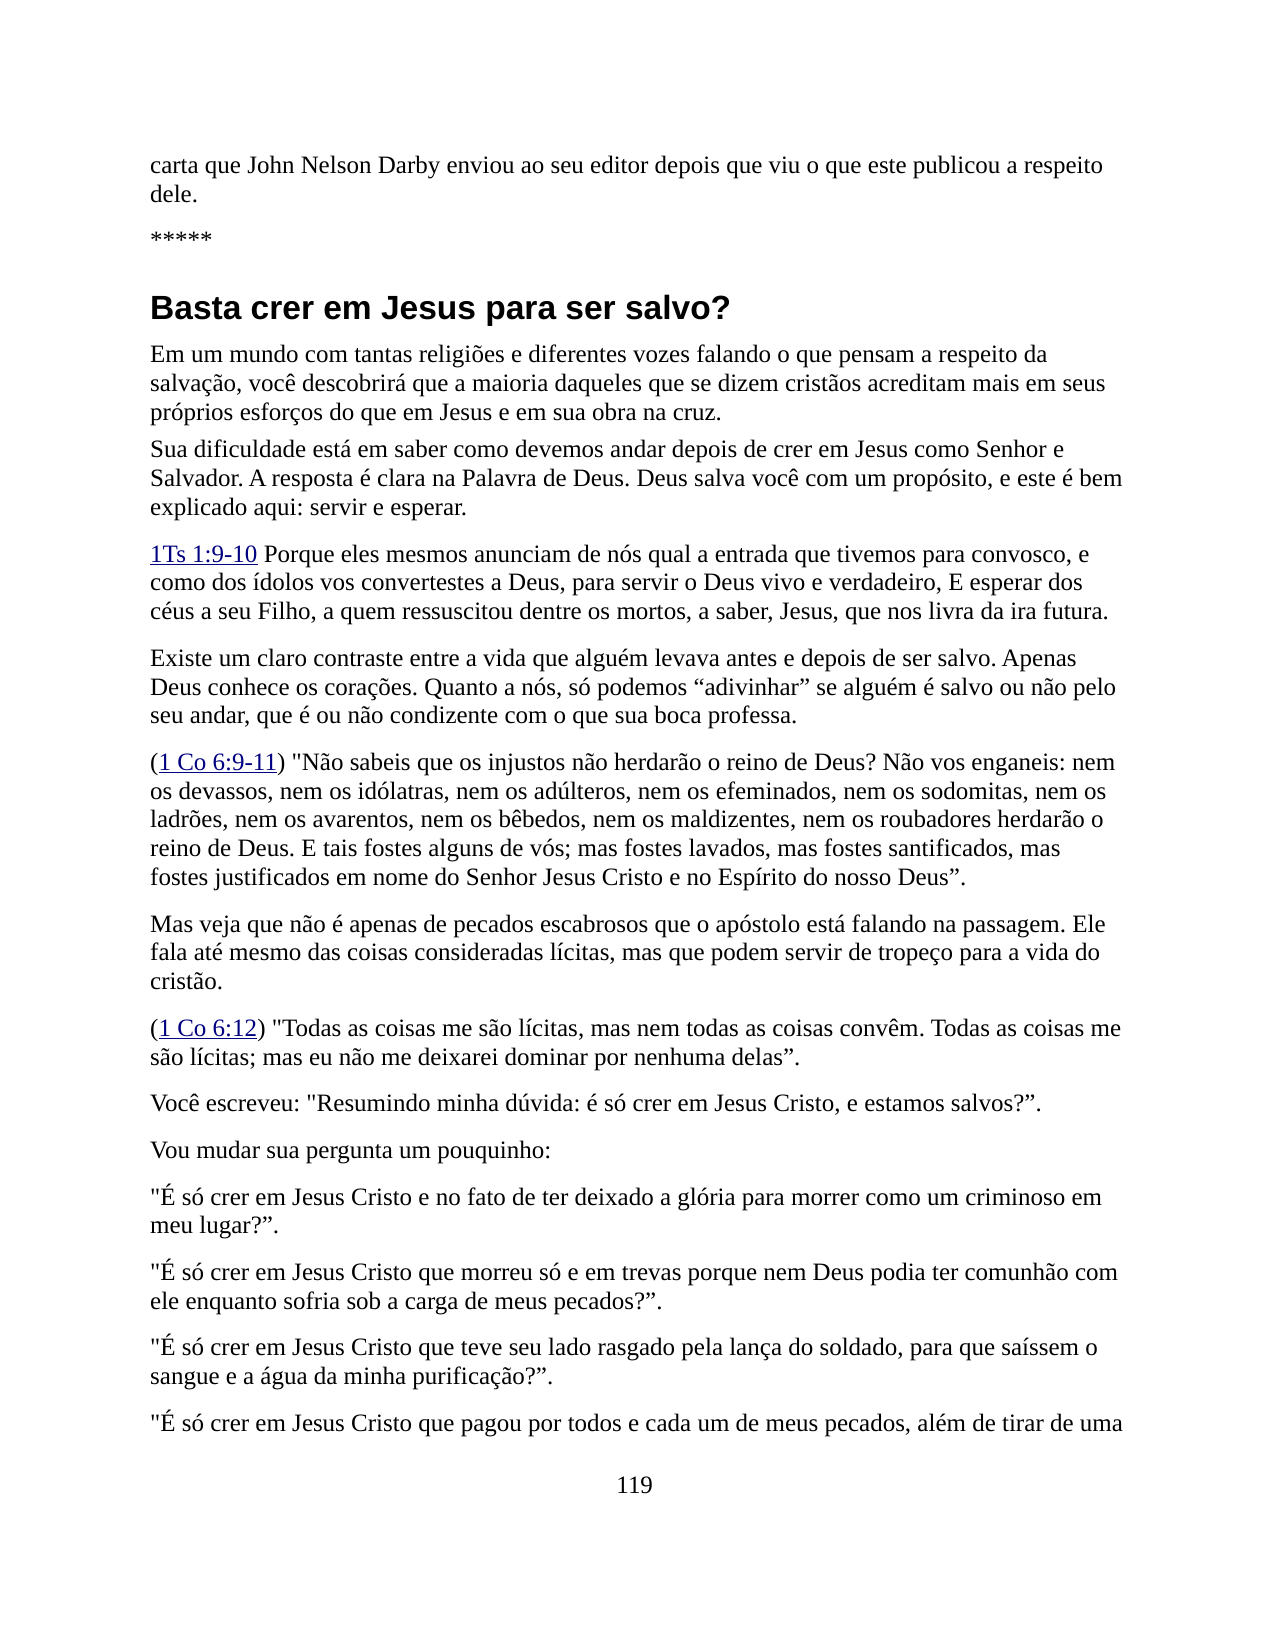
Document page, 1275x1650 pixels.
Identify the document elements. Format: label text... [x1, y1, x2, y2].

text (1 Co 6:9-11) "Não sabeis que os injustos não herdarão o reino de Deus? Não vos enganeis: nem os devassos, nem os idólatras, nem os adúlteros, nem os efeminados, nem os sodomitas, nem os ladrões, nem os avarentos, nem os bêbedos, nem os maldizentes, nem os roubadores herdarão o reino de Deus. E tais fostes alguns de vós; mas fostes lavados, mas fostes santificados, mas fostes justificados em nome do Senhor Jesus Cristo e no Espírito do nosso Deus”. [150, 747, 1125, 891]
text Você escreveu: "Resumindo minha dúvida: é só crer em Jesus Cristo, e estamos salvos?”. [150, 1088, 1125, 1117]
text Mas veja que não é apenas de pecados escabrosos que o apóstolo está falando na passagem. Ele fala até mesmo das coisas consideradas lícitas, mas que podem servir de tropeço para a vida do cristão. [150, 909, 1125, 995]
text carta que John Nelson Darby enviou ao seu editor depois que viu o que este publicou a respeito dele. [150, 150, 1125, 207]
text "É só crer em Jesus Cristo que pagou por todos e cada um de meus pecados, além de tirar de uma [150, 1408, 1125, 1437]
text ***** [150, 225, 1125, 254]
text "É só crer em Jesus Cristo que teve seu lado rasgado pela lança do soldado, para que saíssem o sangue e a água da minha purificação?”. [150, 1332, 1125, 1390]
text Sua dificuldade está em saber como devemos andar depois de crer em Jesus como Senhor e Salvador. A resposta é clara na Palavra de Deus. Deus salva você com um propósito, e este é bem explicado aqui: servir e esperar. [150, 434, 1125, 521]
text (1 Co 6:12) "Todas as coisas me são lícitas, mas nem todas as coisas convêm. Todas as coisas me são lícitas; mas eu não me deixarei dominar por nenhuma delas”. [150, 1013, 1125, 1070]
text 1Ts 1:9-10 Porque eles mesmos anunciam de nós qual a entrada que tivemos para convosco, e como dos ídolos vos convertestes a Deus, para servir o Deus vivo e verdadeiro, E esperar dos céus a seu Filho, a quem ressuscitou dentre os mortos, a saber, Jesus, que nos livra da ira futura. [150, 539, 1125, 625]
text "É só crer em Jesus Cristo e no fato de ter deixado a glória para morrer como um criminoso em meu lugar?”. [150, 1182, 1125, 1239]
text Em um mundo com tantas religiões e diferentes vozes falando o que pensam a respeito da salvação, você descobrirá que a maioria daqueles que se dizem cristãos acreditam mais em seus próprios esforços do que em Jesus e em sua obra na cruz. [150, 339, 1125, 426]
text Vou mudar sua pergunta um pouquinho: [150, 1135, 1125, 1164]
text "É só crer em Jesus Cristo que morreu só e em trevas porque nem Deus podia ter comunhão com ele enquanto sofria sob a carga de meus pecados?”. [150, 1257, 1125, 1314]
subtitle Basta crer em Jesus para ser salvo? [150, 288, 1125, 327]
text Existe um claro contraste entre a vida que alguém levava antes e depois de ser salvo. Apenas Deus conhece os corações. Quanto a nós, só podemos “adivinhar” se alguém é salvo ou não pelo seu andar, que é ou não condizente com o que sua boca professa. [150, 643, 1125, 729]
